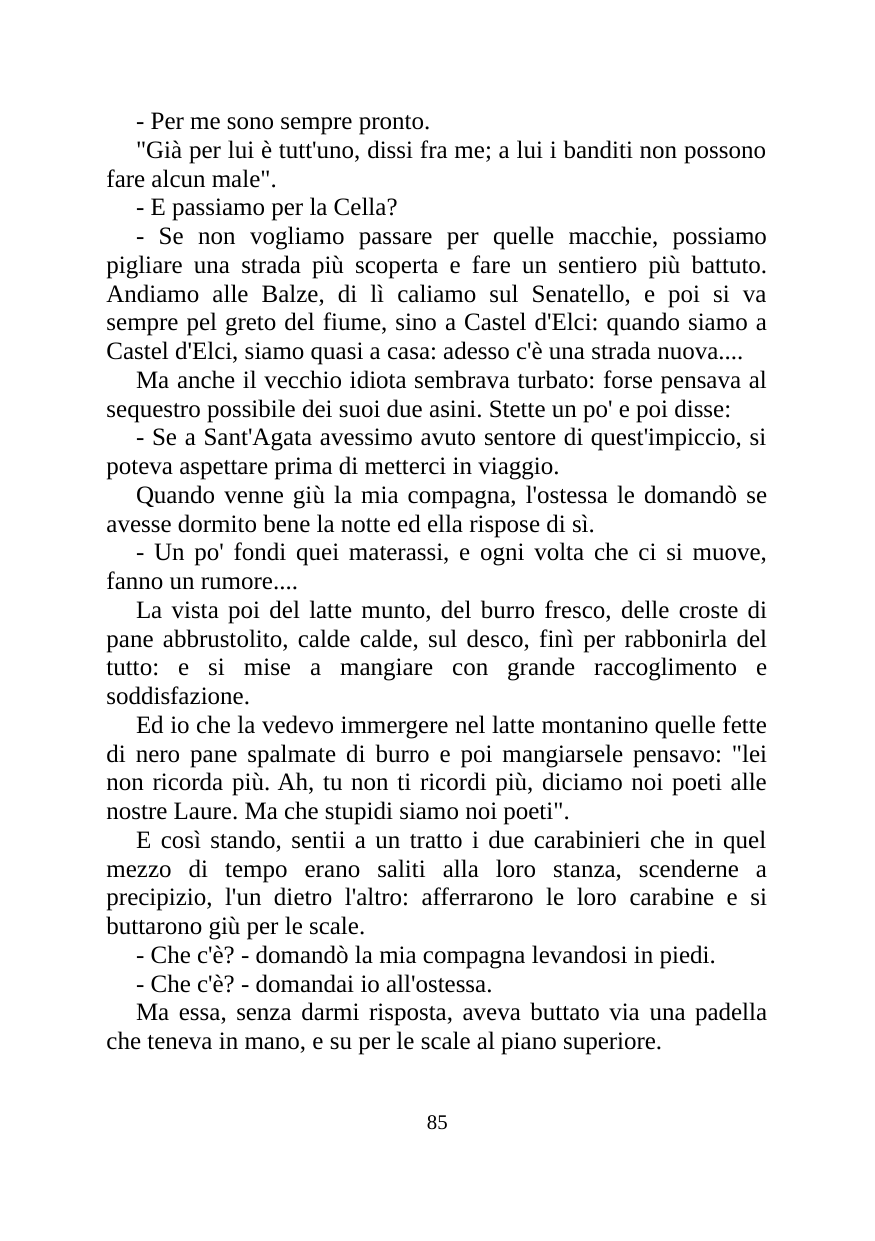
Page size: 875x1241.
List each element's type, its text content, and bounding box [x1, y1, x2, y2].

text E così stando, sentii a un tratto i due carabinieri che in quel mezzo di tempo erano saliti alla loro stanza, scenderne a precipizio, l'un dietro l'altro: afferrarono le loro carabine e si buttarono giù per le scale. [106, 825, 768, 940]
text - Che c'è? - domandò la mia compagna levandosi in piedi. [106, 940, 768, 969]
text Ma anche il vecchio idiota sembrava turbato: forse pensava al sequestro possibile dei suoi due asini. Stette un po' e poi disse: [106, 365, 768, 422]
text La vista poi del latte munto, del burro fresco, delle croste di pane abbrustolito, calde calde, sul desco, finì per rabbonirla del tutto: e si mise a mangiare con grande raccoglimento e soddisfazione. [106, 595, 768, 710]
text - E passiamo per la Cella? [106, 192, 768, 221]
text - Se non vogliamo passare per quelle macchie, possiamo pigliare una strada più scoperta e fare un sentiero più battuto. Andiamo alle Balze, di lì caliamo sul Senatello, e poi si va sempre pel greto del fiume, sino a Castel d'Elci: quando siamo a Castel d'Elci, siamo quasi a casa: adesso c'è una strada nuova.... [106, 221, 768, 365]
text - Un po' fondi quei materassi, e ogni volta che ci si muove, fanno un rumore.... [106, 537, 768, 595]
text Ed io che la vedevo immergere nel latte montanino quelle fette di nero pane spalmate di burro e poi mangiarsele pensavo: "lei non ricorda più. Ah, tu non ti ricordi più, diciamo noi poeti alle nostre Laure. Ma che stupidi siamo noi poeti". [106, 710, 768, 825]
text Quando venne giù la mia compagna, l'ostessa le domandò se avesse dormito bene la notte ed ella rispose di sì. [106, 480, 768, 537]
text Ma essa, senza darmi risposta, aveva buttato via una padella che teneva in mano, e su per le scale al piano superiore. [106, 997, 768, 1055]
text "Già per lui è tutt'uno, dissi fra me; a lui i banditi non possono fare alcun male". [106, 135, 768, 192]
text - Che c'è? - domandai io all'ostessa. [106, 969, 768, 997]
text - Per me sono sempre pronto. [106, 106, 768, 135]
text - Se a Sant'Agata avessimo avuto sentore di quest'impiccio, si poteva aspettare prima di metterci in viaggio. [106, 422, 768, 480]
